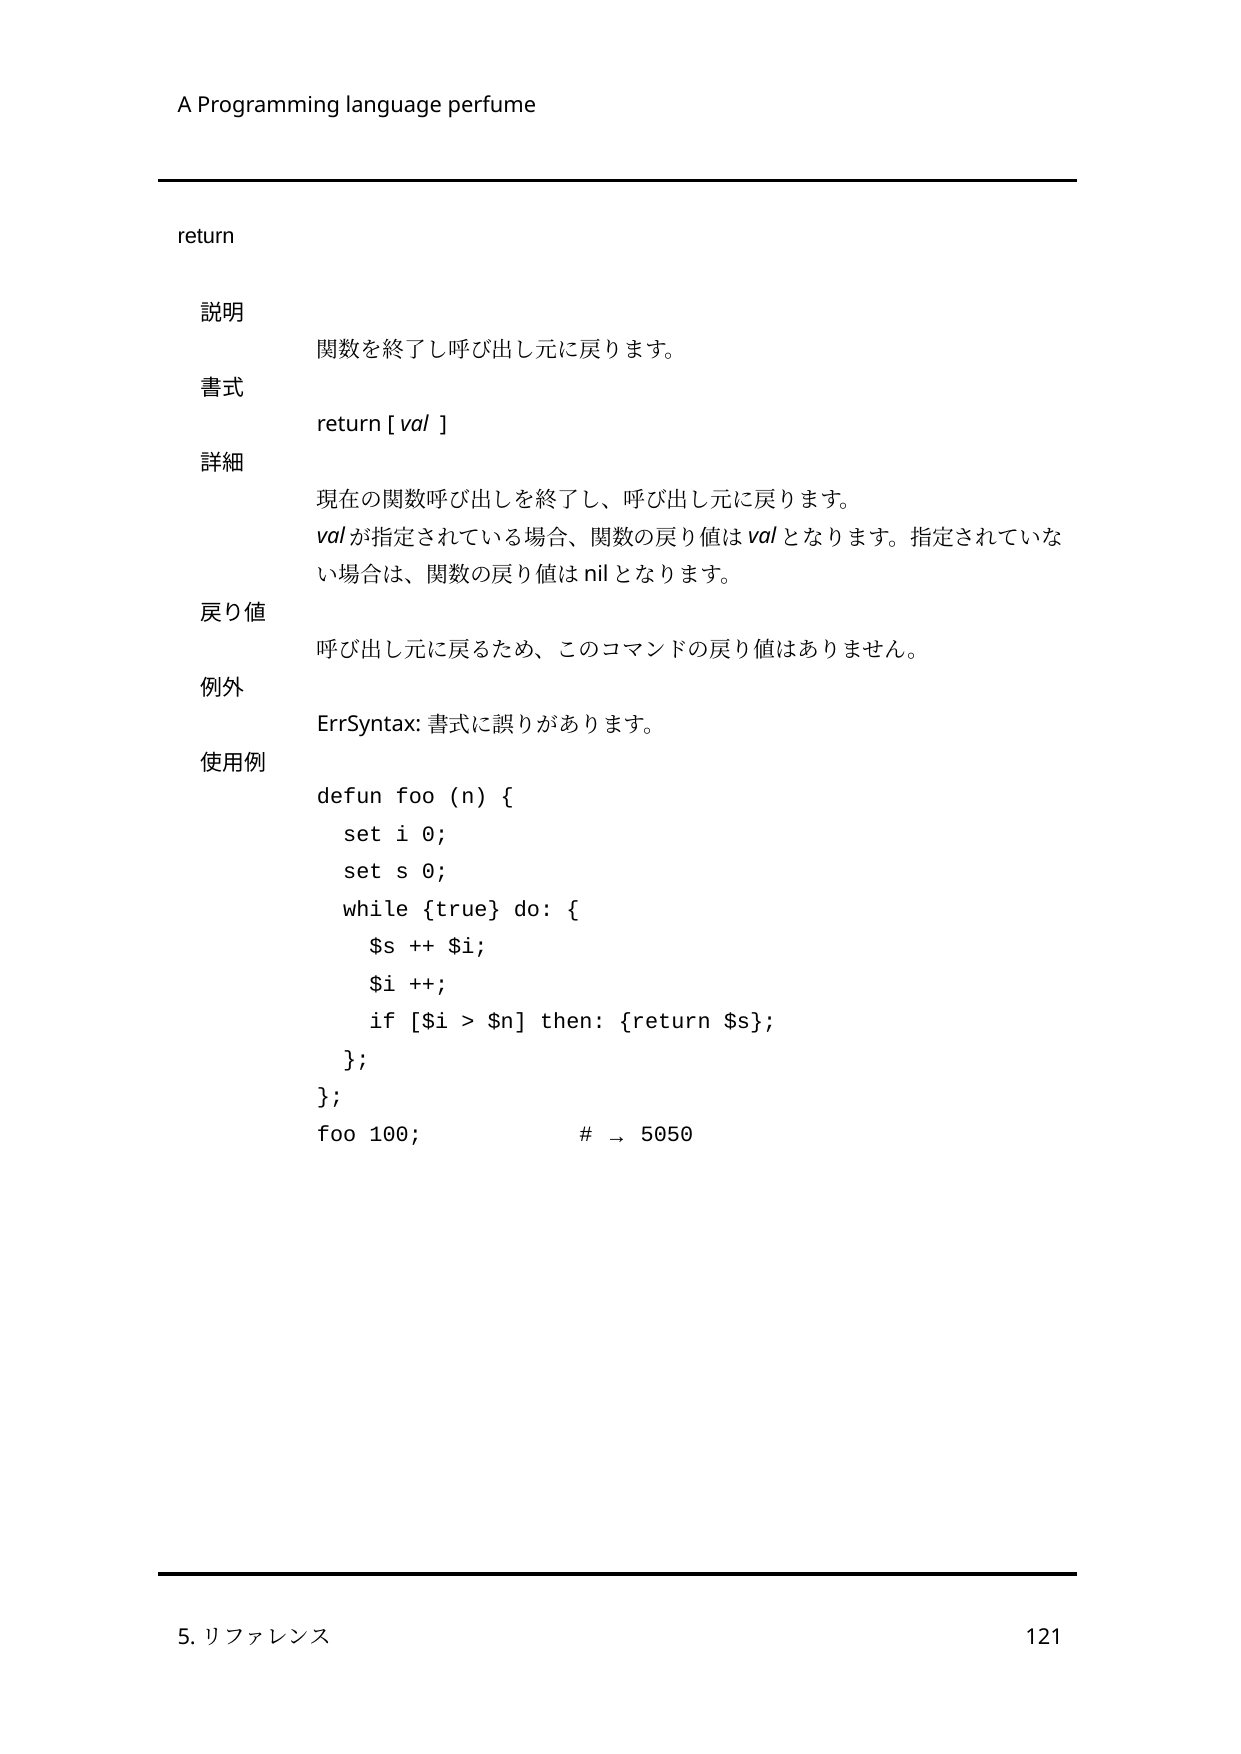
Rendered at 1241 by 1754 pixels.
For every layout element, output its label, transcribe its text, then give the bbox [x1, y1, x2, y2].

table_header 関数を終了し呼び出し元に戻ります。 [317, 292, 1063, 367]
table_cell defun foo (n) { set i 0; set s 0; while {true} do: { $s ++ $i; $i ++; if [$i > $n] then: {return $s}; }; }; foo 100; # → 5050 [317, 742, 1063, 1154]
table_cell 呼び出し元に戻るため、このコマンドの戻り値はありません。 [317, 592, 1063, 667]
table_cell 現在の関数呼び出しを終了し、呼び出し元に戻ります。 valが指定されている場合、関数の戻り値はvalとなります。指定されていない場合は、関数の戻り値はnilとなります。 [317, 442, 1063, 592]
subtitle return [177, 217, 1063, 254]
table_cell 詳細 [200, 442, 317, 592]
table_header 説明 [200, 292, 317, 367]
table_cell ErrSyntax: 書式に誤りがあります。 [317, 667, 1063, 742]
table_cell 戻り値 [200, 592, 317, 667]
table_cell 書式 [200, 367, 317, 442]
table_cell 使用例 [200, 742, 317, 1154]
table_cell 例外 [200, 667, 317, 742]
table_cell return [ val ] [317, 367, 1063, 442]
